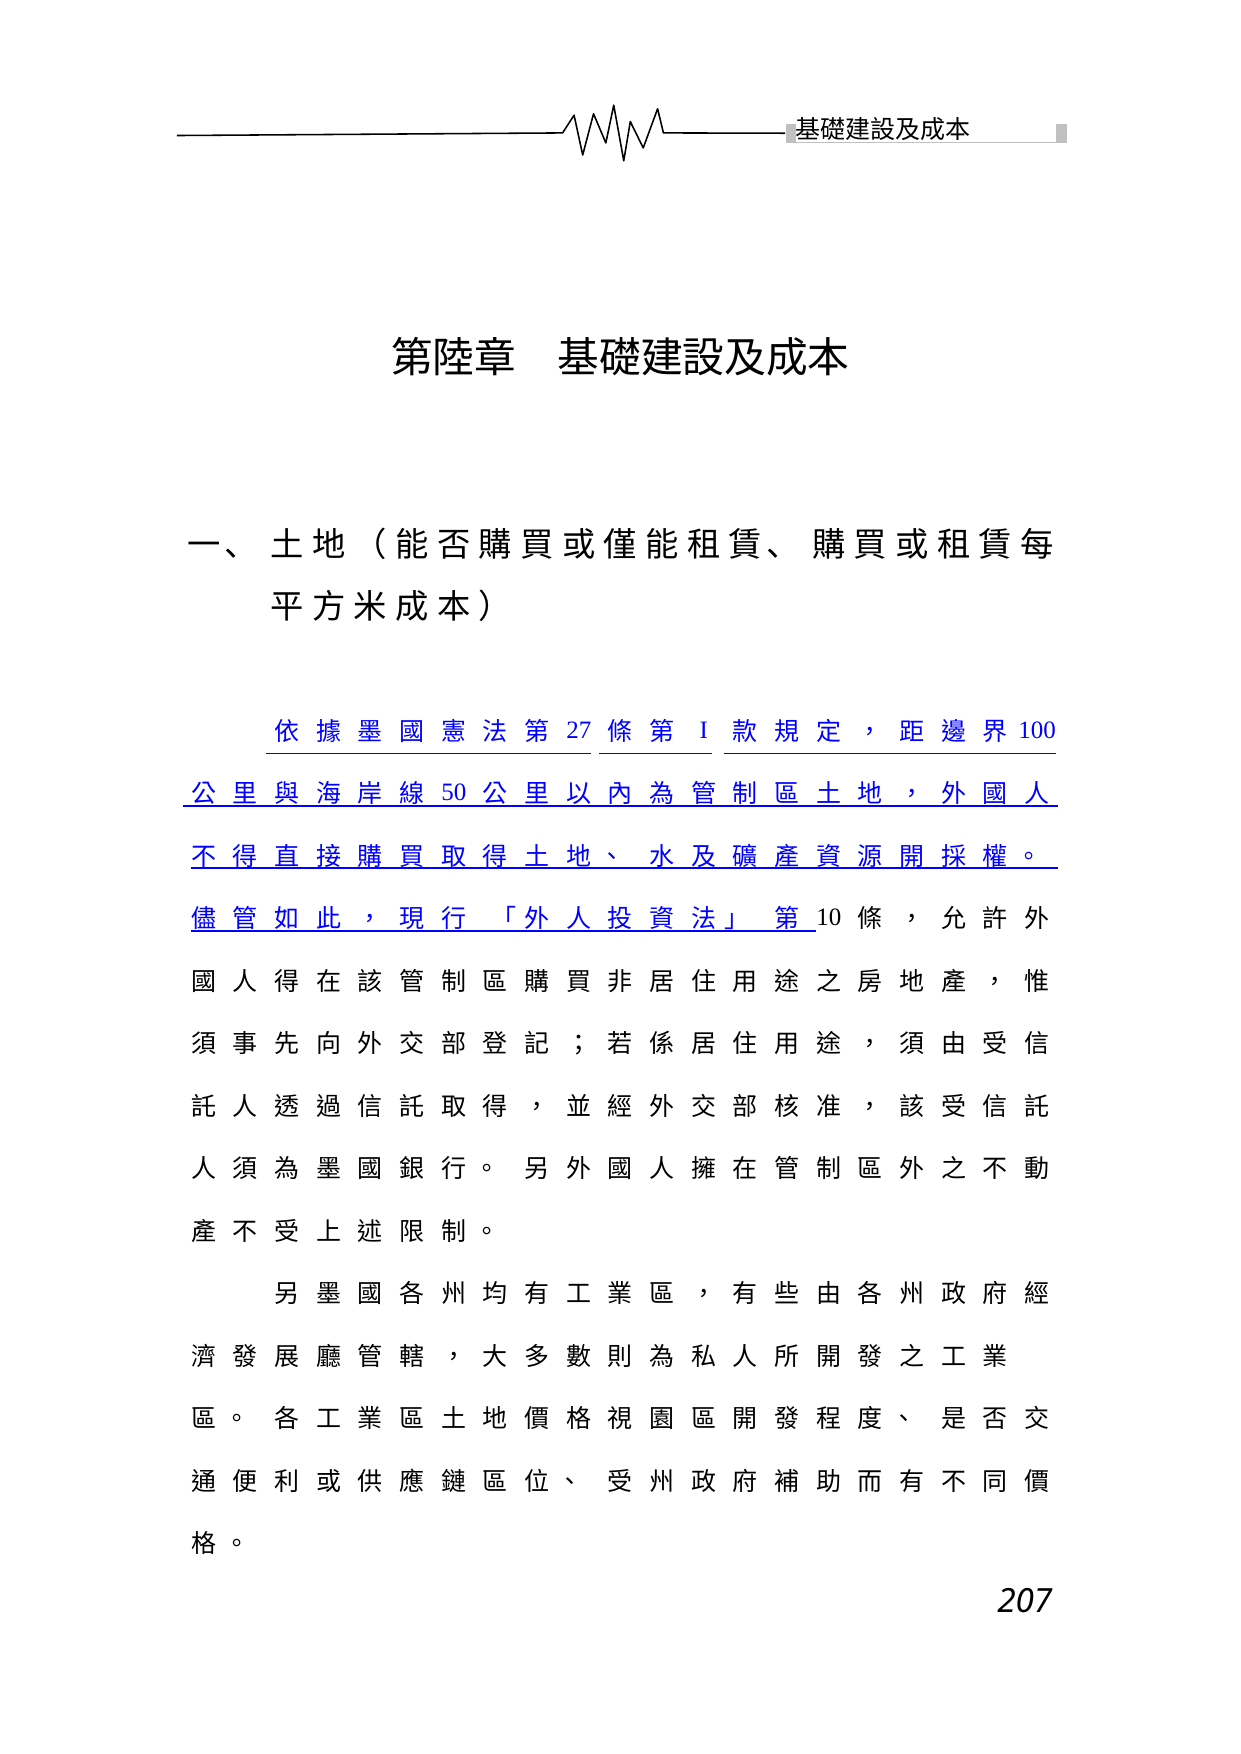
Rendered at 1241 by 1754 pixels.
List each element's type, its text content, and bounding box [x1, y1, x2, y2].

text 依據墨國憲法第27條第I款規定，距邊界100公里與海岸線50公里以內為管制區土地，外國人 [183, 688, 1058, 805]
text 不得直接購買取得土地、水及礦產資源開採權。儘管如此，現行「外人投資法」第10條，允許外國人得在該管制區購買非居住用途之房地產，惟須事先向外交部登記；若係居住用途，須由受信託人透過信託取得，並經外交部核准，該受信託人須為墨國銀行。另外國人擁在管制區外之不動產不受上述限制。 [183, 807, 1058, 1250]
text 第陸章 基礎建設及成本 [183, 313, 1058, 375]
text 一、土地（能否購買或僅能租賃、購買或租賃每平方米成本） [183, 500, 1058, 625]
text 另墨國各州均有工業區，有些由各州政府經濟發展廳管轄，大多數則為私人所開發之工業區。各工業區土地價格視園區開發程度、是否交通便利或供應鏈區位、受州政府補助而有不同價格。 [183, 1250, 1058, 1563]
